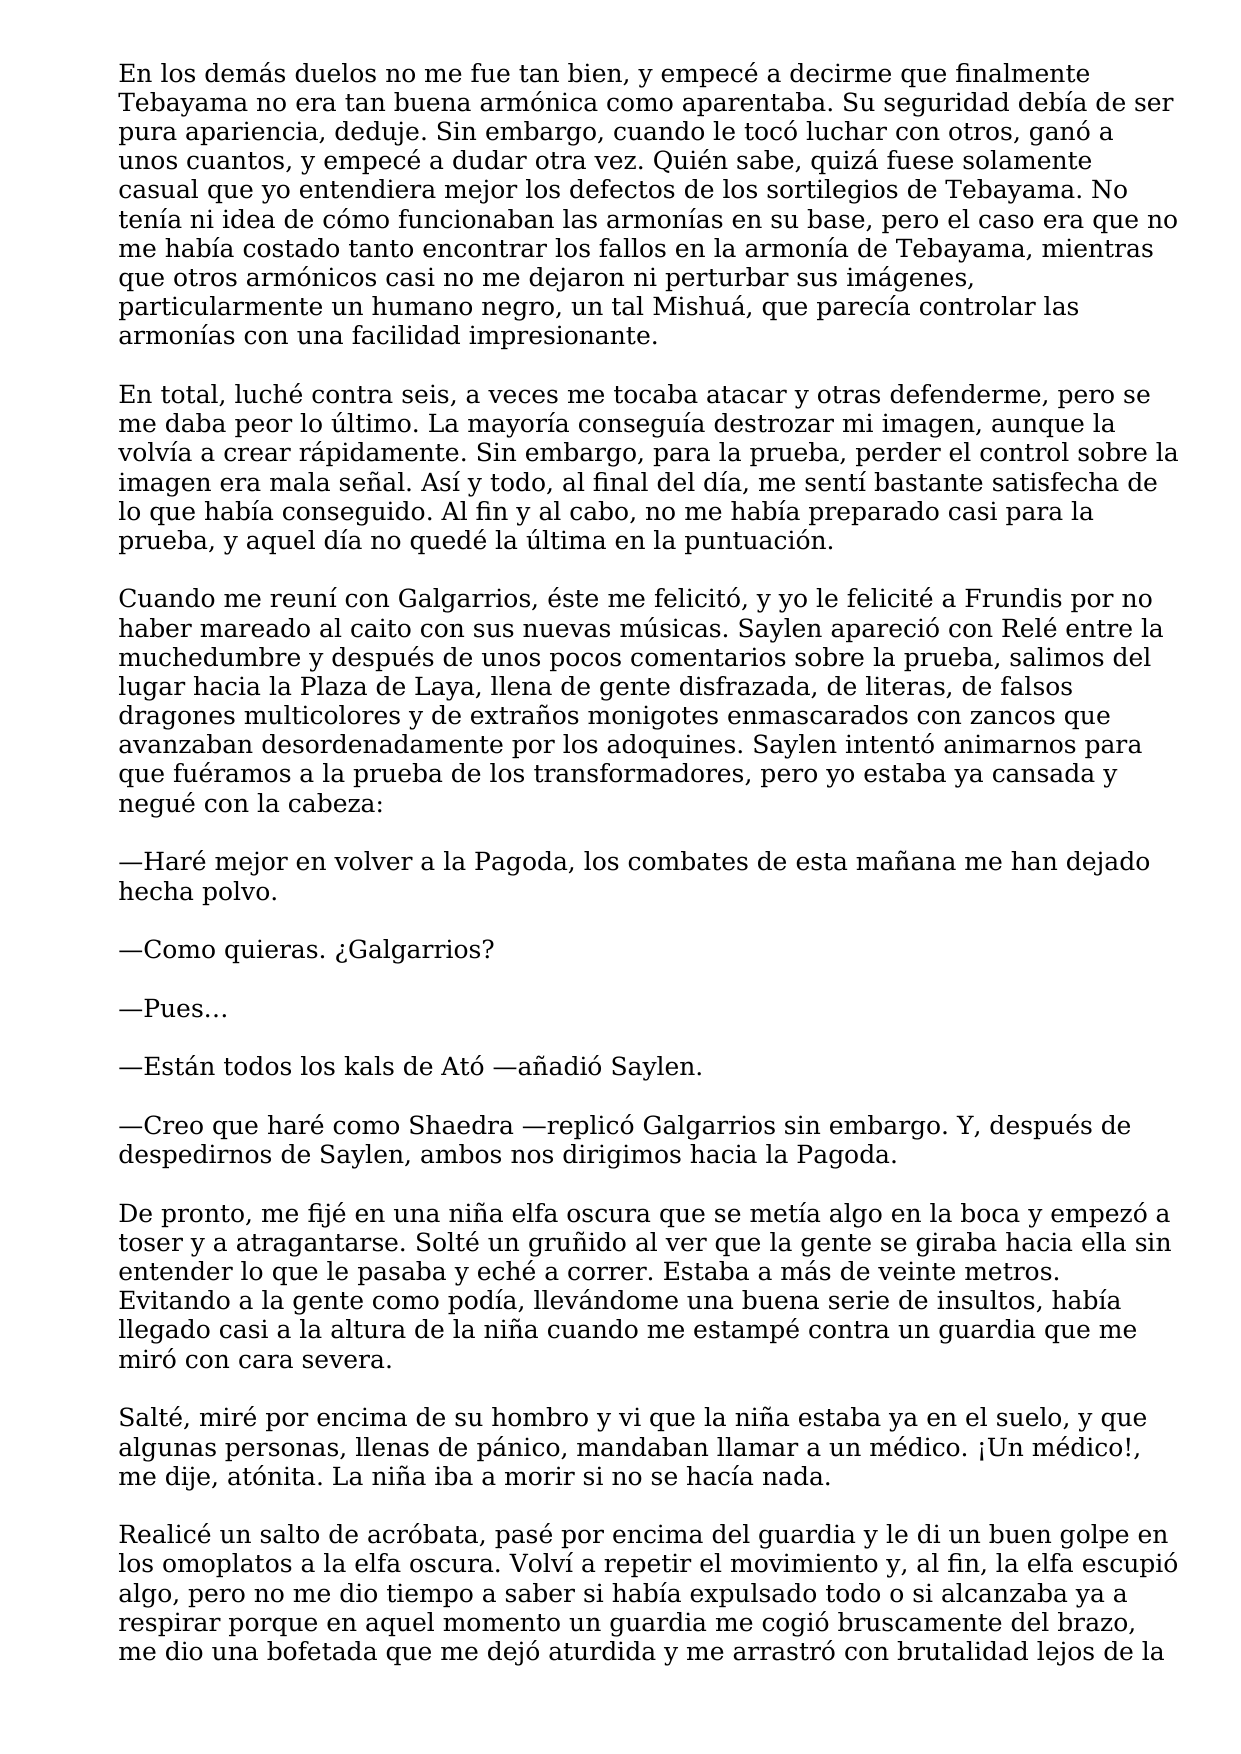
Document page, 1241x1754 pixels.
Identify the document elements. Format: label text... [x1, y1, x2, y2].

text Salté, miré por encima de su hombro y vi que la niña estaba ya en el suelo, y que algunas personas, llenas de pánico, mandaban llamar a un médico. ¡Un médico!, me dije, atónita. La niña iba a morir si no se hacía nada. [118, 1403, 1181, 1491]
text De pronto, me fijé en una niña elfa oscura que se metía algo en la boca y empezó a toser y a atragantarse. Solté un gruñido al ver que la gente se giraba hacia ella sin entender lo que le pasaba y eché a correr. Estaba a más de veinte metros. Evitando a la gente como podía, llevándome una buena serie de insultos, había llegado casi a la altura de la niña cuando me estampé contra un guardia que me miró con cara severa. [118, 1199, 1181, 1374]
text En los demás duelos no me fue tan bien, y empecé a decirme que finalmente Tebayama no era tan buena armónica como aparentaba. Su seguridad debía de ser pura apariencia, deduje. Sin embargo, cuando le tocó luchar con otros, ganó a unos cuantos, y empecé a dudar otra vez. Quién sabe, quizá fuese solamente casual que yo entendiera mejor los defectos de los sortilegios de Tebayama. No tenía ni idea de cómo funcionaban las armonías en su base, pero el caso era que no me había costado tanto encontrar los fallos en la armonía de Tebayama, mientras que otros armónicos casi no me dejaron ni perturbar sus imágenes, particularmente un humano negro, un tal Mishuá, que parecía controlar las armonías con una facilidad impresionante. [118, 59, 1181, 351]
text —Creo que haré como Shaedra —replicó Galgarrios sin embargo. Y, después de despedirnos de Saylen, ambos nos dirigimos hacia la Pagoda. [118, 1111, 1181, 1169]
text —Como quieras. ¿Galgarrios? [118, 935, 1181, 964]
text Realicé un salto de acróbata, pasé por encima del guardia y le di un buen golpe en los omoplatos a la elfa oscura. Volví a repetir el movimiento y, al fin, la elfa escupió algo, pero no me dio tiempo a saber si había expulsado todo o si alcanzaba ya a respirar porque en aquel momento un guardia me cogió bruscamente del brazo, me dio una bofetada que me dejó aturdida y me arrastró con brutalidad lejos de la [118, 1521, 1181, 1666]
text En total, luché contra seis, a veces me tocaba atacar y otras defenderme, pero se me daba peor lo último. La mayoría conseguía destrozar mi imagen, aunque la volvía a crear rápidamente. Sin embargo, para la prueba, perder el control sobre la imagen era mala señal. Así y todo, al final del día, me sentí bastante satisfecha de lo que había conseguido. Al fin y al cabo, no me había preparado casi para la prueba, y aquel día no quedé la última en la puntuación. [118, 380, 1181, 555]
text —Pues… [118, 994, 1181, 1023]
text —Están todos los kals de Ató —añadió Saylen. [118, 1053, 1181, 1082]
text Cuando me reuní con Galgarrios, éste me felicitó, y yo le felicité a Frundis por no haber mareado al caito con sus nuevas músicas. Saylen apareció con Relé entre la muchedumbre y después de unos pocos comentarios sobre la prueba, salimos del lugar hacia la Plaza de Laya, llena de gente disfrazada, de literas, de falsos dragones multicolores y de extraños monigotes enmascarados con zancos que avanzaban desordenadamente por los adoquines. Saylen intentó animarnos para que fuéramos a la prueba de los transformadores, pero yo estaba ya cansada y negué con la cabeza: [118, 585, 1181, 818]
text —Haré mejor en volver a la Pagoda, los combates de esta mañana me han dejado hecha polvo. [118, 847, 1181, 906]
